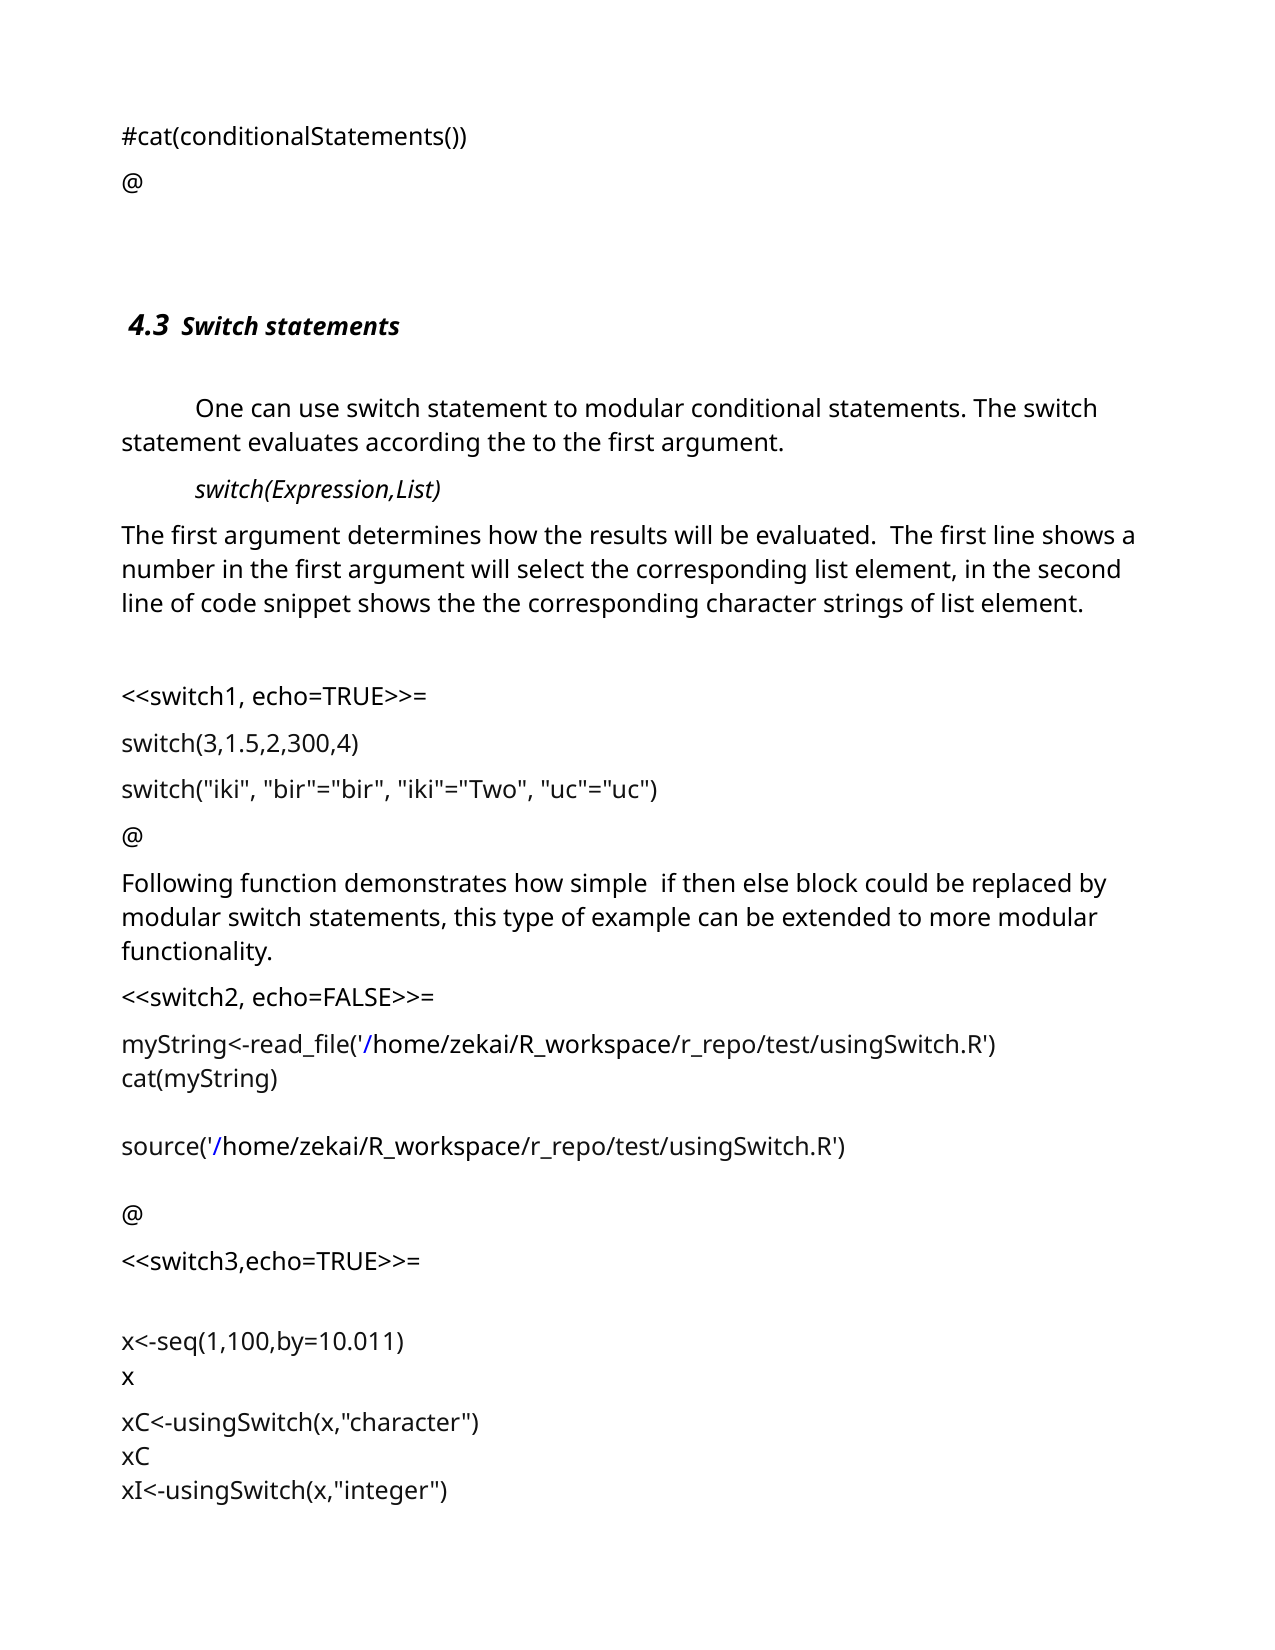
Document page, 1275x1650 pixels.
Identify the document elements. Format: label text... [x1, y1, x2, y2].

subtitle Switch statements [121, 304, 1158, 344]
text One can use switch statement to modular conditional statements. The switch statement evaluates according the to the first argument. [121, 391, 1158, 459]
text switch(Expression,List) [121, 471, 1158, 505]
text The first argument determines how the results will be evaluated. The first line shows a number in the first argument will select the corresponding list element, in the second line of code snippet shows the the corresponding character strings of list element. [121, 518, 1158, 620]
text xC [121, 1439, 1158, 1473]
text @ [121, 1197, 1158, 1231]
text x [121, 1358, 1158, 1392]
text <<switch3,echo=TRUE>>= [121, 1243, 1158, 1277]
text Following function demonstrates how simple if then else block could be replaced by modular switch statements, this type of example can be extended to more modular functionality. [121, 865, 1158, 967]
text cat(myString) [121, 1061, 1158, 1095]
text <<switch1, echo=TRUE>>= [121, 679, 1158, 713]
text #cat(conditionalStatements()) [121, 118, 1158, 152]
text @ [121, 819, 1158, 853]
text xI<-usingSwitch(x,"integer") [121, 1473, 1158, 1507]
text myString<-read_file('/home/zekai/R_workspace/r_repo/test/usingSwitch.R') [121, 1027, 1158, 1061]
text source('/home/zekai/R_workspace/r_repo/test/usingSwitch.R') [121, 1129, 1158, 1163]
text x<-seq(1,100,by=10.011) [121, 1324, 1158, 1358]
text switch(3,1.5,2,300,4) [121, 726, 1158, 760]
text <<switch2, echo=FALSE>>= [121, 980, 1158, 1014]
text @ [121, 165, 1158, 199]
text switch("iki", "bir"="bir", "iki"="Two", "uc"="uc") [121, 772, 1158, 806]
text xC<-usingSwitch(x,"character") [121, 1405, 1158, 1439]
